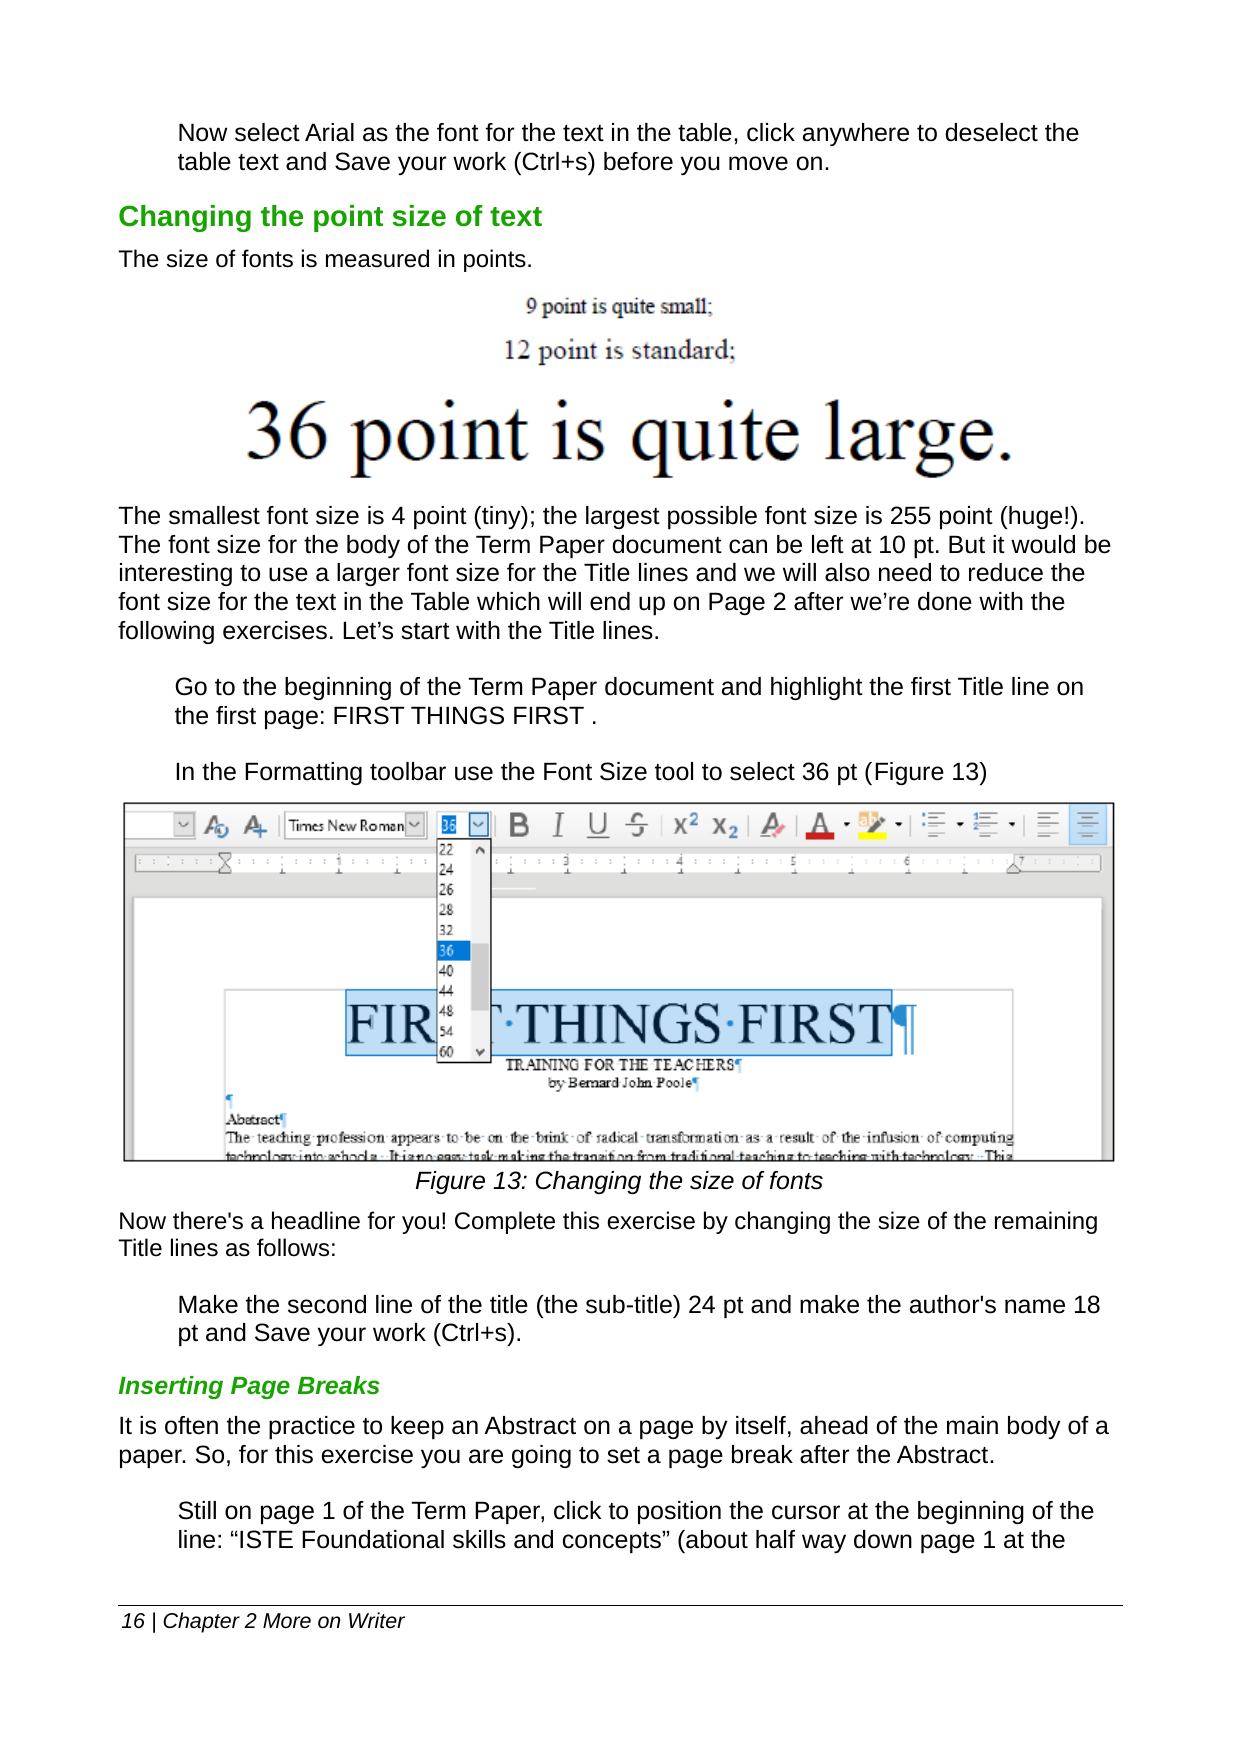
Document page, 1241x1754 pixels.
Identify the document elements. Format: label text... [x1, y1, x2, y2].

text It is often the practice to keep an Abstract on a page by itself, ahead of the main body of a paper. So, for this exercise you are going to set a page break after the Abstract. [118, 1411, 1123, 1469]
text The smallest font size is 4 point (tiny); the largest possible font size is 255 point (huge!). The font size for the body of the Term Paper document can be left at 10 pt. But it would be interesting to use a larger font size for the Title lines and we will also need to reduce the font size for the text in the Table which will end up on Page 2 after we’re done with the following exercises. Let’s start with the Title lines. [118, 501, 1123, 644]
text Still on page 1 of the Term Paper, click to position the cursor at the beginning of the line: “ISTE Foundational skills and concepts” (about half way down page 1 at the [177, 1496, 1123, 1554]
text In the Formatting toolbar use the Font Size tool to select 36 pt (Figure 13) [174, 757, 1123, 786]
text Go to the beginning of the Term Paper document and highlight the first Title line on the first page: FIRST THINGS FIRST . [174, 672, 1123, 730]
text Figure 13: Changing the size of fonts [118, 1166, 1123, 1195]
text Now there's a headline for you! Complete this exercise by changing the size of the remaining Title lines as follows: [118, 1207, 1123, 1262]
subtitle Changing the point size of text [118, 199, 1123, 233]
text The size of fonts is measured in points. [118, 244, 1123, 272]
text Make the second line of the title (the sub-title) 24 pt and make the author's name 18 pt and Save your work (Ctrl+s). [177, 1289, 1123, 1347]
picture [118, 798, 1123, 1166]
text Now select Arial as the font for the text in the table, click anywhere to deselect the table text and Save your work (Ctrl+s) before you move on. [177, 118, 1123, 176]
picture [207, 284, 1033, 489]
subtitle Inserting Page Breaks [118, 1371, 1123, 1399]
